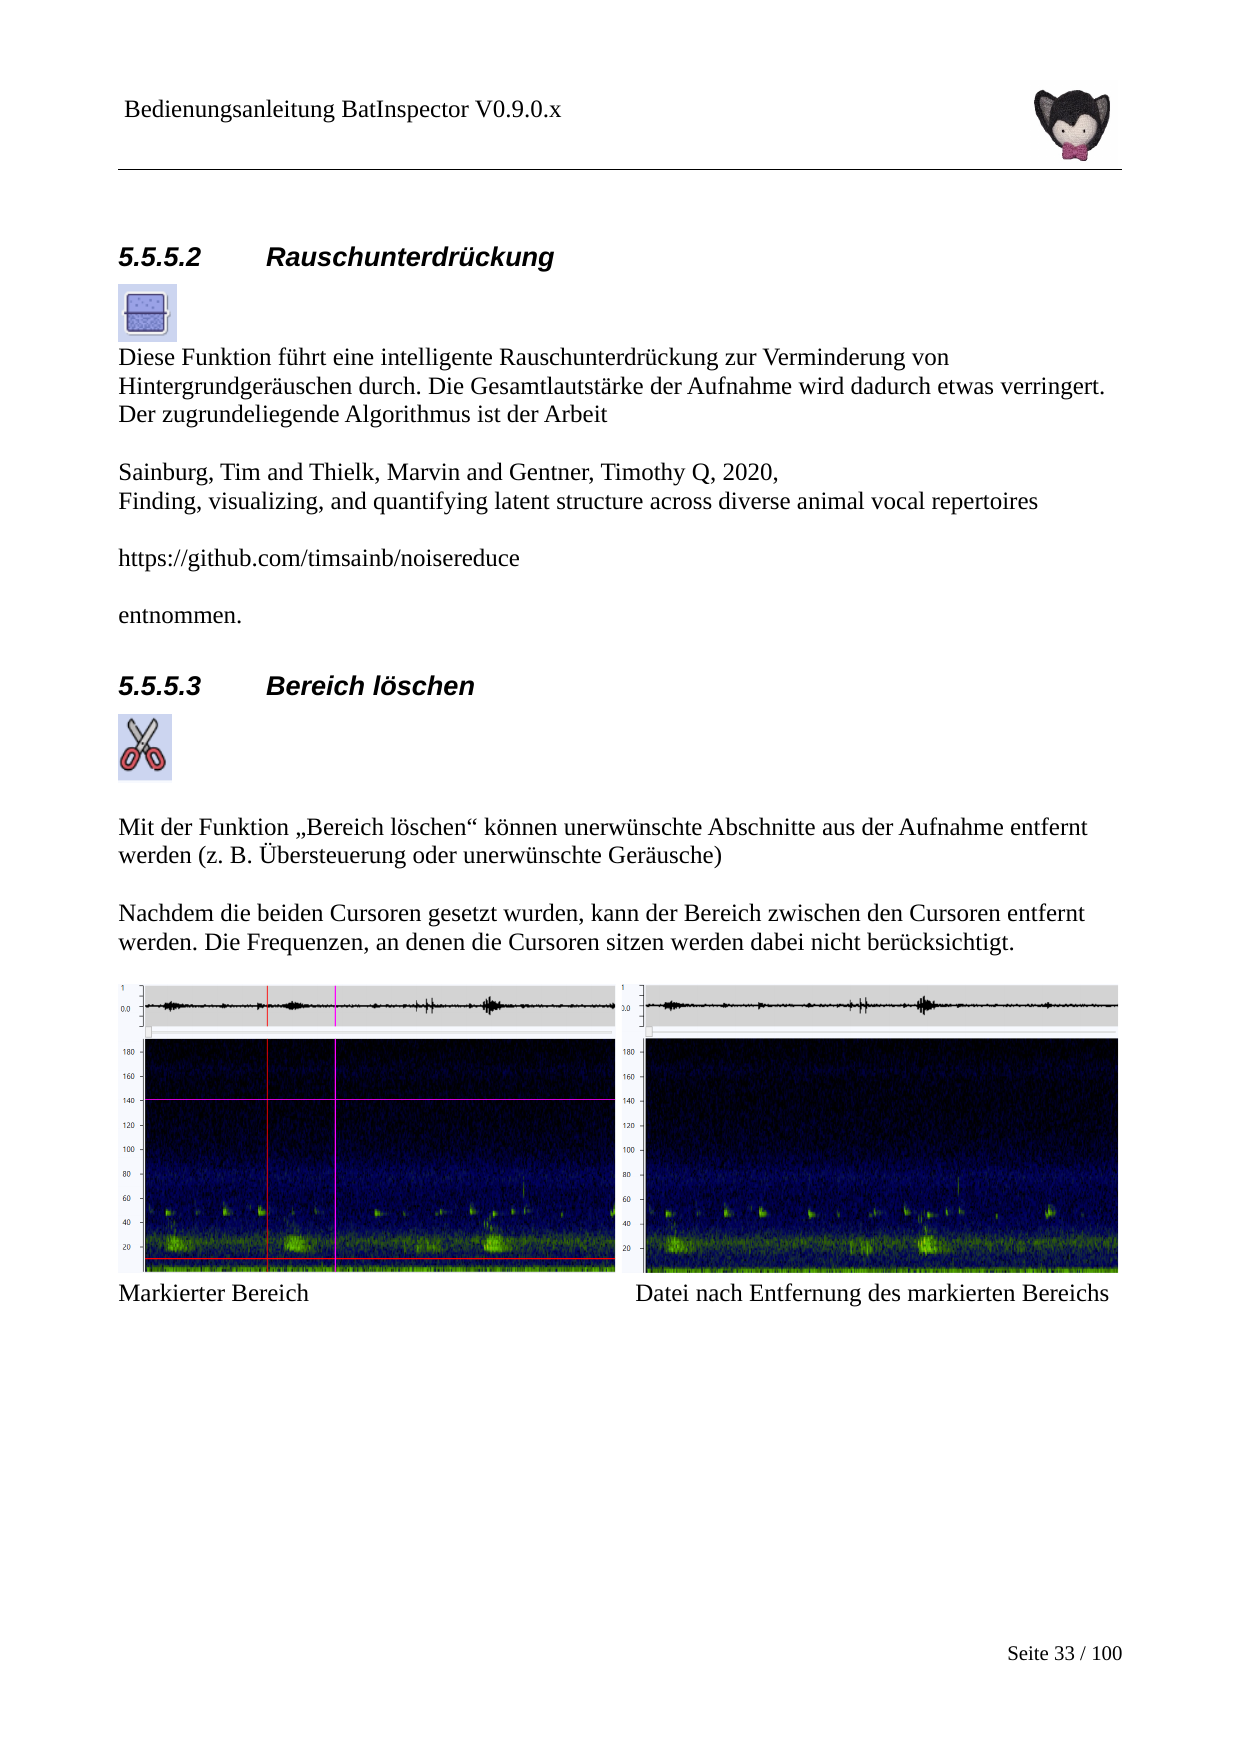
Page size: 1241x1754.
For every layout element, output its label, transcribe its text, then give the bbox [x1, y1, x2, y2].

text entnommen. [118, 600, 1122, 629]
text Markierter Bereich Datei nach Entfernung des markierten Bereichs [118, 1278, 1122, 1306]
text Sainburg, Tim and Thielk, Marvin and Gentner, Timothy Q, 2020, [118, 457, 1122, 486]
picture [118, 714, 172, 783]
picture [1030, 80, 1119, 169]
text https://github.com/timsainb/noisereduce [118, 543, 1122, 572]
picture [621, 984, 1119, 1273]
subtitle Rauschunterdrückung [118, 241, 1122, 272]
text Nachdem die beiden Cursoren gesetzt wurden, kann der Bereich zwischen den Cursoren entfernt werden. Die Frequenzen, an denen die Cursoren sitzen werden dabei nicht berücksichtigt. [118, 898, 1122, 955]
subtitle Bereich löschen [118, 670, 1122, 702]
text Mit der Funktion „Bereich löschen“ können unerwünschte Abschnitte aus der Aufnahme entfernt werden (z. B. Übersteuerung oder unerwünschte Geräusche) [118, 812, 1122, 869]
picture [118, 284, 177, 342]
text Diese Funktion führt eine intelligente Rauschunterdrückung zur Verminderung von Hintergrundgeräuschen durch. Die Gesamtlautstärke der Aufnahme wird dadurch etwas verringert. [118, 342, 1122, 399]
text Der zugrundeliegende Algorithmus ist der Arbeit [118, 399, 1122, 428]
picture [118, 984, 616, 1273]
text Finding, visualizing, and quantifying latent structure across diverse animal vocal repertoires [118, 486, 1122, 514]
